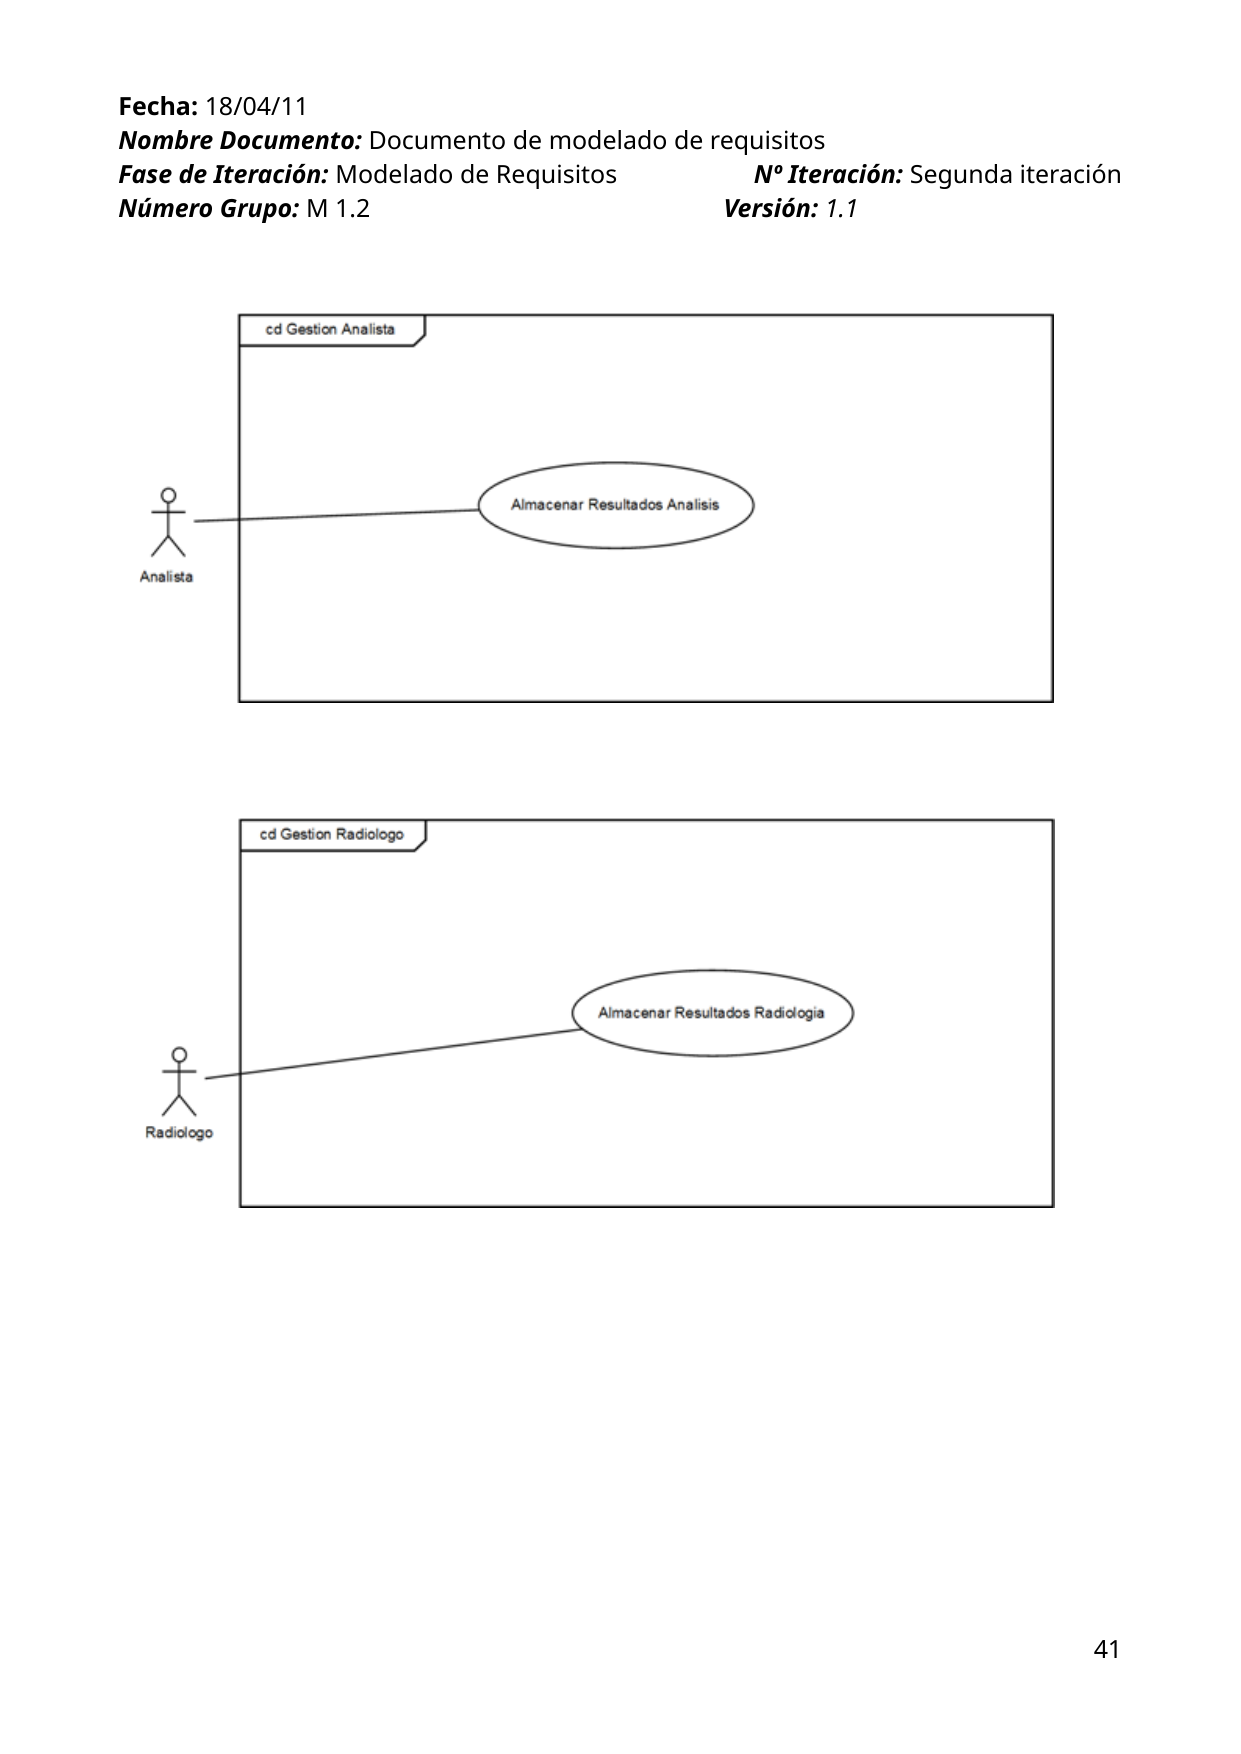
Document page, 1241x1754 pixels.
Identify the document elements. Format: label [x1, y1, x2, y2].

picture [145, 818, 1055, 1208]
picture [139, 313, 1054, 703]
